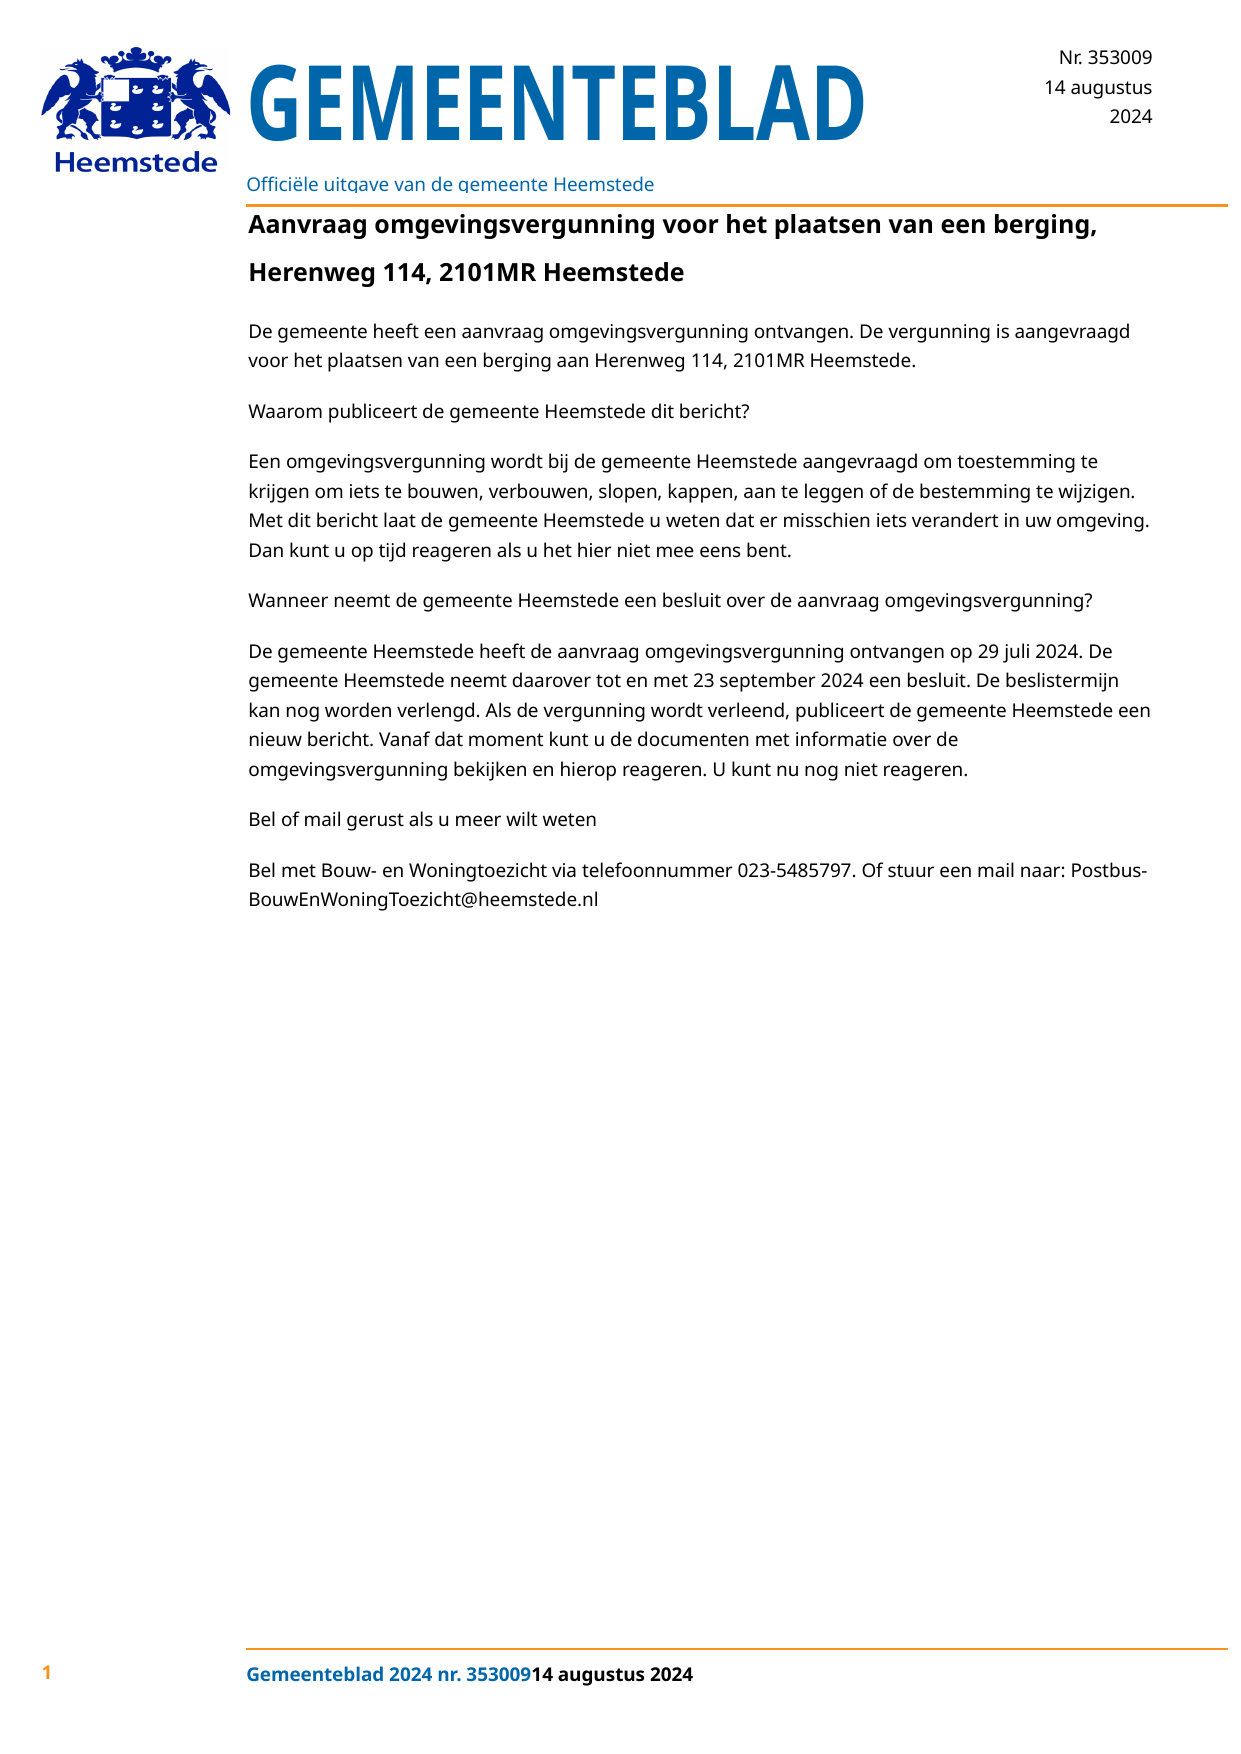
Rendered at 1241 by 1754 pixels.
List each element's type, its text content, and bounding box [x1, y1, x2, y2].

text Wanneer neemt de gemeente Heemstede een besluit over de aanvraag omgevingsvergunning? [248, 587, 1152, 613]
text Aanvraag omgevingsvergunning voor het plaatsen van een berging, Herenweg 114, 2101MR Heemstede [248, 207, 1152, 288]
picture [41, 47, 231, 172]
text Een omgevingsvergunning wordt bij de gemeente Heemstede aangevraagd om toestemming te krijgen om iets te bouwen, verbouwen, slopen, kappen, aan te leggen of de bestemming te wijzigen. Met dit bericht laat de gemeente Heemstede u weten dat er misschien iets verandert in uw omgeving. Dan kunt u op tijd reageren als u het hier niet mee eens bent. [248, 448, 1152, 563]
text De gemeente Heemstede heeft de aanvraag omgevingsvergunning ontvangen op 29 juli 2024. De gemeente Heemstede neemt daarover tot en met 23 september 2024 een besluit. De beslistermijn kan nog worden verlengd. Als de vergunning wordt verleend, publiceert de gemeente Heemstede een nieuw bericht. Vanaf dat moment kunt u de documenten met informatie over de omgevingsvergunning bekijken en hierop reageren. U kunt nu nog niet reageren. [248, 638, 1152, 782]
text De gemeente heeft een aanvraag omgevingsvergunning ontvangen. De vergunning is aangevraagd voor het plaatsen van een berging aan Herenweg 114, 2101MR Heemstede. [248, 318, 1152, 373]
text Waarom publiceert de gemeente Heemstede dit bericht? [248, 398, 1152, 424]
text Bel met Bouw- en Woningtoezicht via telefoonnummer 023-5485797. Of stuur een mail naar: Postbus-BouwEnWoningToezicht@heemstede.nl [248, 857, 1152, 912]
text Bel of mail gerust als u meer wilt weten [248, 807, 1152, 832]
